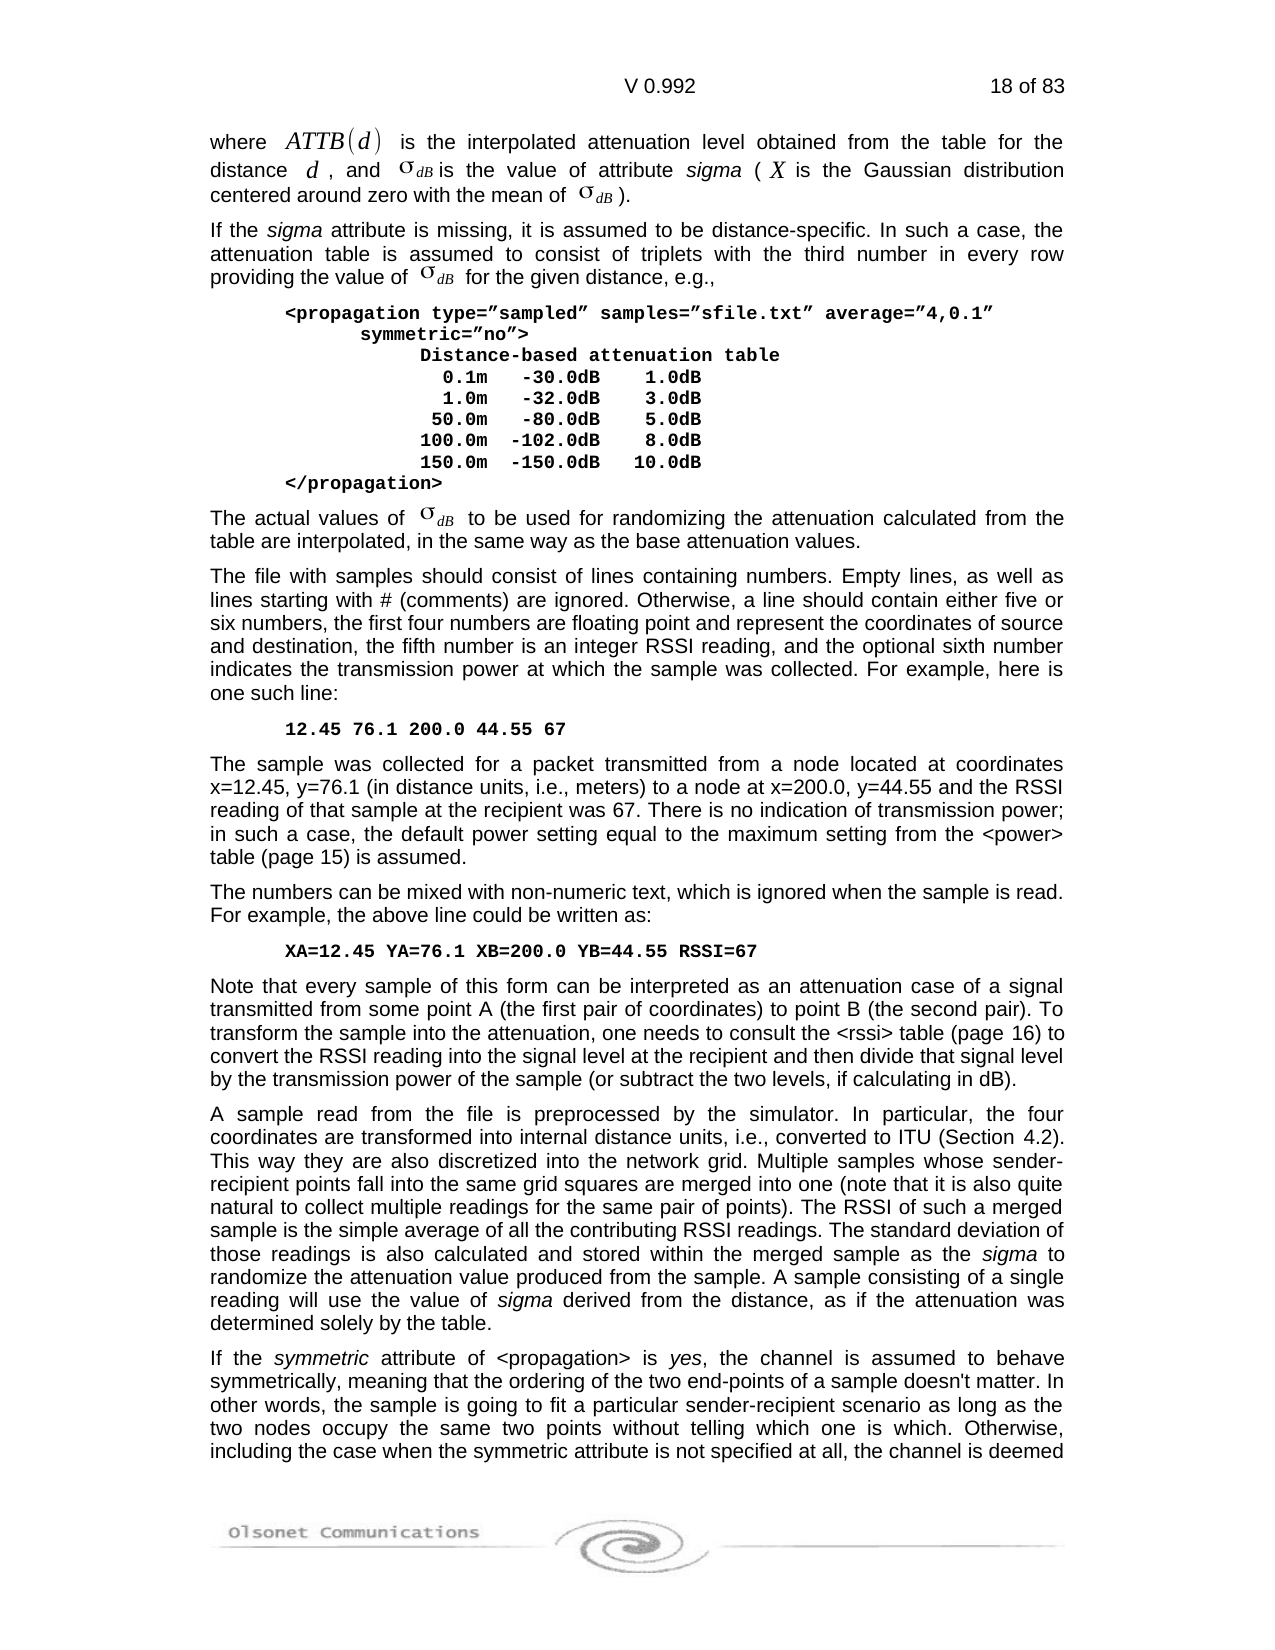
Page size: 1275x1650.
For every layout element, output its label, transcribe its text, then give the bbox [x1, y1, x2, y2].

text If the symmetric attribute of <propagation> is yes, the channel is assumed to behave symmetrically, meaning that the ordering of the two end-points of a sample doesn't matter. In other words, the sample is going to fit a particular sender-recipient scenario as long as the two nodes occupy the same two points without telling which one is which. Otherwise, including the case when the symmetric attribute is not specified at all, the channel is deemed [210, 1347, 1065, 1463]
text 12.45 76.1 200.0 44.55 67 [210, 716, 1065, 741]
text symmetric=”no”> [210, 325, 1065, 346]
text 150.0m -150.0dB 10.0dB [210, 452, 1065, 474]
text where is the interpolated attenuation level obtained from the table for the distance , and is the value of attribute sigma (is the Gaussian distribution centered around zero with the mean of ). [210, 128, 1065, 207]
text </propagation> [210, 474, 1065, 495]
text The sample was collected for a packet transmitted from a node located at coordinates x=12.45, y=76.1 (in distance units, i.e., meters) to a node at x=200.0, y=44.55 and the RSSI reading of that sample at the recipient was 67. There is no indication of transmission power; in such a case, the default power setting equal to the maximum setting from the <power> table (page 16) is assumed. [210, 752, 1065, 868]
text 1.0m -32.0dB 3.0dB [210, 389, 1065, 410]
text The actual values of to be used for randomizing the attenuation calculated from the table are interpolated, in the same way as the base attenuation values. [210, 507, 1065, 553]
text A sample read from the file is preprocessed by the simulator. In particular, the four coordinates are transformed into internal distance units, i.e., converted to ITU (Section 4.2). This way they are also discretized into the network grid. Multiple samples whose sender-recipient points fall into the same grid squares are merged into one (note that it is also quite natural to collect multiple readings for the same pair of points). The RSSI of such a merged sample is the simple average of all the contributing RSSI readings. The standard deviation of those readings is also calculated and stored within the merged sample as the sigma to randomize the attenuation value produced from the sample. A sample consisting of a single reading will use the value of sigma derived from the distance, as if the attenuation was determined solely by the table. [210, 1103, 1065, 1335]
text The file with samples should consist of lines containing numbers. Empty lines, as well as lines starting with # (comments) are ignored. Otherwise, a line should contain either five or six numbers, the first four numbers are floating point and represent the coordinates of source and destination, the fifth number is an integer RSSI reading, and the optional sixth number indicates the transmission power at which the sample was collected. For example, here is one such line: [210, 565, 1065, 704]
text Distance-based attenuation table [210, 346, 1065, 367]
text <propagation type=”sampled” samples=”sfile.txt” average=”4,0.1” [210, 301, 1065, 325]
text XA=12.45 YA=76.1 XB=200.0 YB=44.55 RSSI=67 [210, 938, 1065, 963]
text The numbers can be mixed with non-numeric text, which is ignored when the sample is read. For example, the above line could be written as: [210, 880, 1065, 927]
text 50.0m -80.0dB 5.0dB [210, 410, 1065, 431]
text Note that every sample of this form can be interpreted as an attenuation case of a signal transmitted from some point A (the first pair of coordinates) to point B (the second pair). To transform the sample into the attenuation, one needs to consult the <rssi> table (page 16) to convert the RSSI reading into the signal level at the recipient and then divide that signal level by the transmission power of the sample (or subtract the two levels, if calculating in dB). [210, 975, 1065, 1091]
text 0.1m -30.0dB 1.0dB [210, 367, 1065, 389]
text 100.0m -102.0dB 8.0dB [210, 431, 1065, 452]
text If the sigma attribute is missing, it is assumed to be distance-specific. In such a case, the attenuation table is assumed to consist of triplets with the third number in every row providing the value of for the given distance, e.g., [210, 219, 1065, 289]
picture [210, 1504, 1065, 1596]
